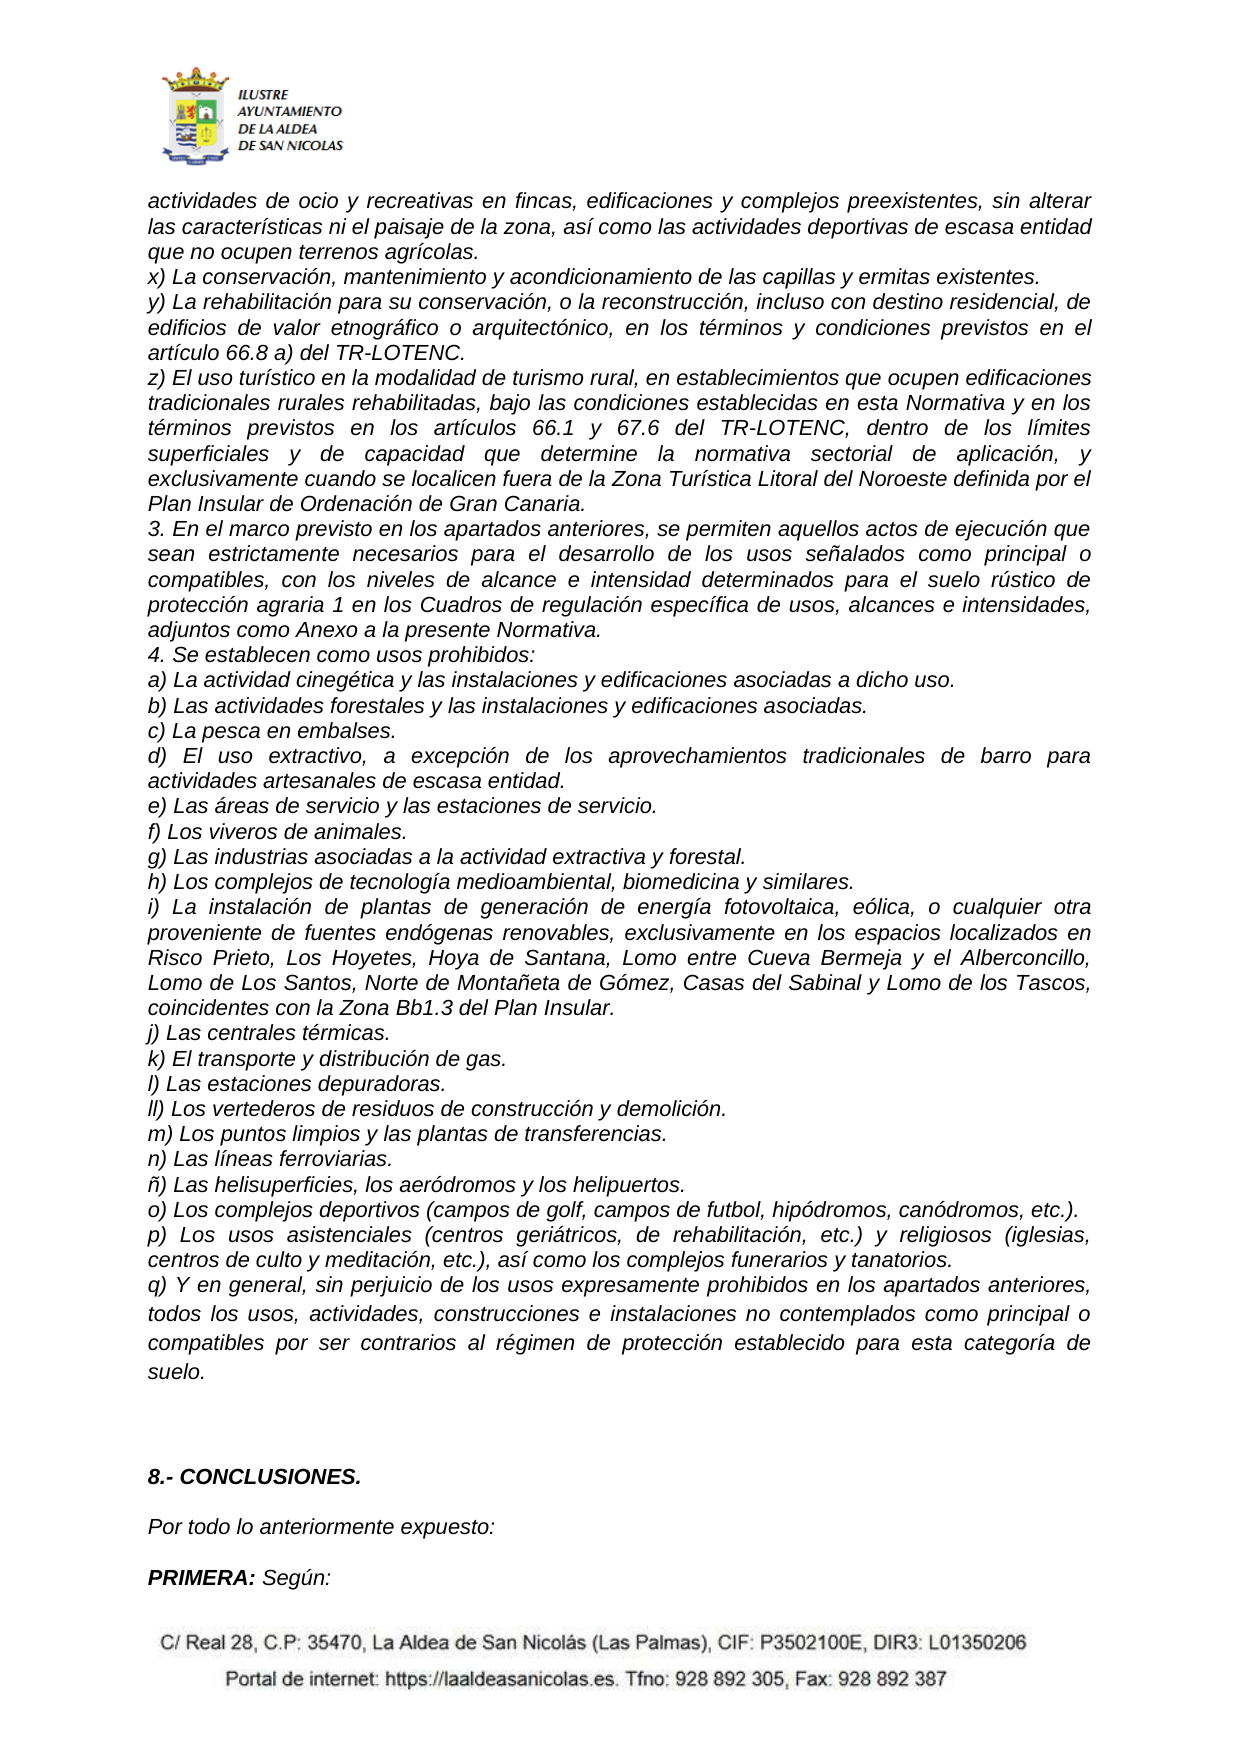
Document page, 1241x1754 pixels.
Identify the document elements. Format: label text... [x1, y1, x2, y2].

text c) La pesca en embalses. [148, 718, 1093, 743]
text 3. En el marco previsto en los apartados anteriores, se permiten aquellos actos de ejecución que sean estrictamente necesarios para el desarrollo de los usos señalados como principal o compatibles, con los niveles de alcance e intensidad determinados para el suelo rústico de protección agraria 1 en los Cuadros de regulación específica de usos, alcances e intensidades, adjuntos como Anexo a la presente Normativa. [148, 516, 1093, 642]
text ñ) Las helisuperficies, los aeródromos y los helipuertos. [148, 1172, 1093, 1197]
text i) La instalación de plantas de generación de energía fotovoltaica, eólica, o cualquier otra proveniente de fuentes endógenas renovables, exclusivamente en los espacios localizados en Risco Prieto, Los Hoyetes, Hoya de Santana, Lomo entre Cueva Bermeja y el Alberconcillo, Lomo de Los Santos, Norte de Montañeta de Gómez, Casas del Sabinal y Lomo de los Tascos, coincidentes con la Zona Bb1.3 del Plan Insular. [148, 894, 1093, 1020]
text o) Los complejos deportivos (campos de golf, campos de futbol, hipódromos, canódromos, etc.). [148, 1197, 1093, 1222]
text 4. Se establecen como usos prohibidos: [148, 642, 1093, 667]
text d) El uso extractivo, a excepción de los aprovechamientos tradicionales de barro para actividades artesanales de escasa entidad. [148, 743, 1093, 793]
text b) Las actividades forestales y las instalaciones y edificaciones asociadas. [148, 693, 1093, 718]
text PRIMERA: Según: [148, 1565, 1093, 1590]
text k) El transporte y distribución de gas. [148, 1046, 1093, 1071]
text ll) Los vertederos de residuos de construcción y demolición. [148, 1096, 1093, 1121]
text 8.- CONCLUSIONES. [148, 1464, 1093, 1489]
text y) La rehabilitación para su conservación, o la reconstrucción, incluso con destino residencial, de edificios de valor etnográfico o arquitectónico, en los términos y condiciones previstos en el artículo 66.8 a) del TR-LOTENC. [148, 289, 1093, 365]
text h) Los complejos de tecnología medioambiental, biomedicina y similares. [148, 869, 1093, 894]
text m) Los puntos limpios y las plantas de transferencias. [148, 1121, 1093, 1146]
text x) La conservación, mantenimiento y acondicionamiento de las capillas y ermitas existentes. [148, 264, 1093, 289]
text e) Las áreas de servicio y las estaciones de servicio. [148, 793, 1093, 819]
text f) Los viveros de animales. [148, 819, 1093, 844]
text l) Las estaciones depuradoras. [148, 1071, 1093, 1096]
text actividades de ocio y recreativas en fincas, edificaciones y complejos preexistentes, sin alterar las características ni el paisaje de la zona, así como las actividades deportivas de escasa entidad que no ocupen terrenos agrícolas. [148, 188, 1093, 264]
picture [148, 1626, 1034, 1695]
text j) Las centrales térmicas. [148, 1020, 1093, 1046]
text n) Las líneas ferroviarias. [148, 1146, 1093, 1172]
text p) Los usos asistenciales (centros geriátricos, de rehabilitación, etc.) y religiosos (iglesias, centros de culto y meditación, etc.), así como los complejos funerarios y tanatorios. [148, 1222, 1093, 1272]
picture [148, 59, 359, 173]
text a) La actividad cinegética y las instalaciones y edificaciones asociadas a dicho uso. [148, 667, 1093, 693]
text g) Las industrias asociadas a la actividad extractiva y forestal. [148, 844, 1093, 869]
text z) El uso turístico en la modalidad de turismo rural, en establecimientos que ocupen edificaciones tradicionales rurales rehabilitadas, bajo las condiciones establecidas en esta Normativa y en los términos previstos en los artículos 66.1 y 67.6 del TR-LOTENC, dentro de los límites superficiales y de capacidad que determine la normativa sectorial de aplicación, y exclusivamente cuando se localicen fuera de la Zona Turística Litoral del Noroeste definida por el Plan Insular de Ordenación de Gran Canaria. [148, 365, 1093, 516]
text Por todo lo anteriormente expuesto: [148, 1514, 1093, 1539]
text q) Y en general, sin perjuicio de los usos expresamente prohibidos en los apartados anteriores, todos los usos, actividades, construcciones e instalaciones no contemplados como principal o compatibles por ser contrarios al régimen de protección establecido para esta categoría de suelo. [148, 1272, 1093, 1384]
